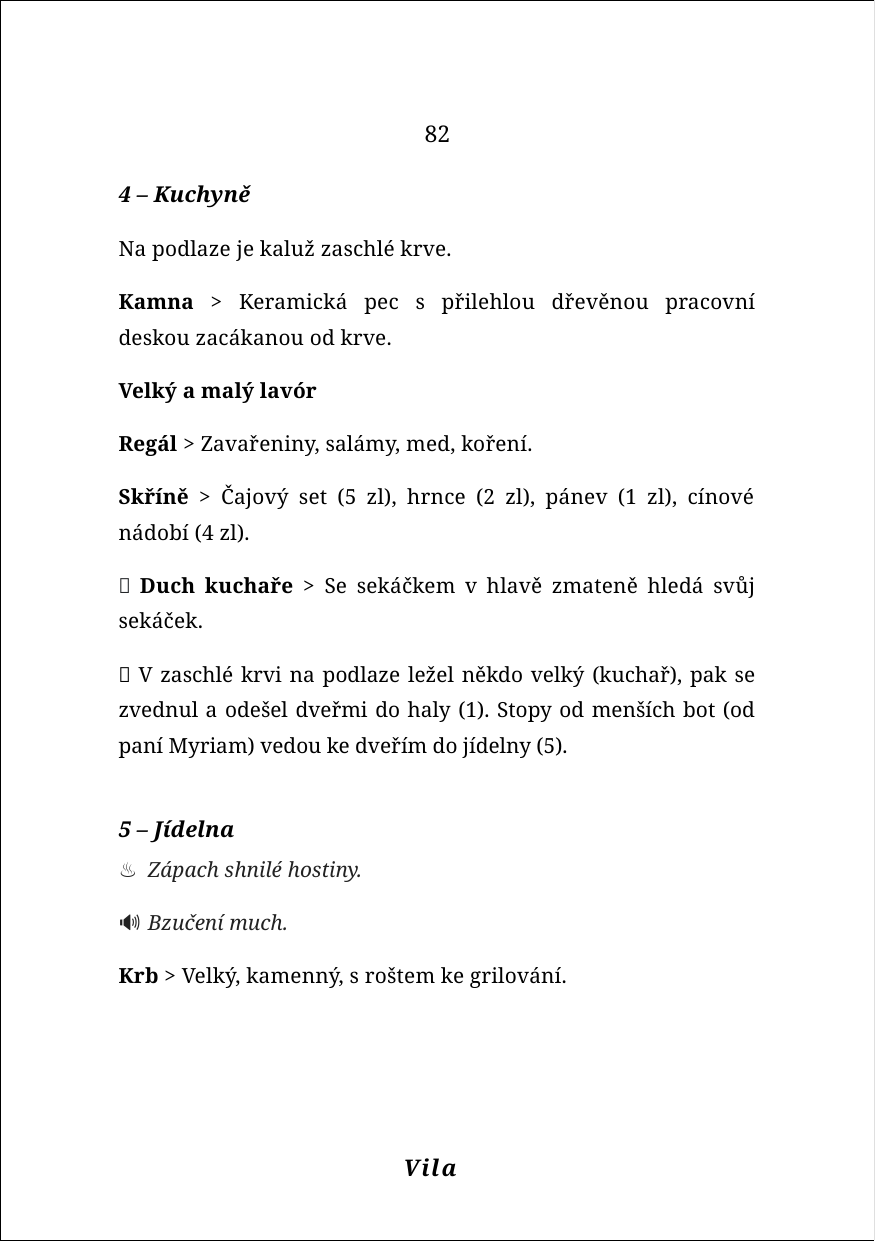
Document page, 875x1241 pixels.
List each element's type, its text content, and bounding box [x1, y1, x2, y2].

text Na podlaze je kaluž zaschlé krve. [118, 234, 756, 262]
text 👤 Duch kuchaře > Se sekáčkem v hlavě zmateně hledá svůj sekáček. [118, 571, 756, 635]
text 4 – Kuchyně [118, 179, 756, 209]
text Kamna > Keramická pec s přilehlou dřevěnou pracovní deskou zacákanou od krve. [118, 287, 756, 351]
text Regál > Zavařeniny, salámy, med, koření. [118, 429, 756, 457]
text 🔊 Bzučení much. [118, 908, 756, 937]
text Skříně > Čajový set (5 zl), hrnce (2 zl), pánev (1 zl), cínové nádobí (4 zl). [118, 482, 756, 546]
text ♨ Zápach shnilé hostiny. [118, 855, 756, 883]
text 👣 V zaschlé krvi na podlaze ležel někdo velký (kuchař), pak se zvednul a odešel dveřmi do haly (1). Stopy od menších bot (od paní Myriam) vedou ke dveřím do jídelny (5). [118, 660, 756, 759]
subtitle 5 – Jídelna [118, 813, 756, 843]
text Krb > Velký, kamenný, s roštem ke grilování. [118, 962, 756, 990]
text Velký a malý lavór [118, 376, 756, 404]
